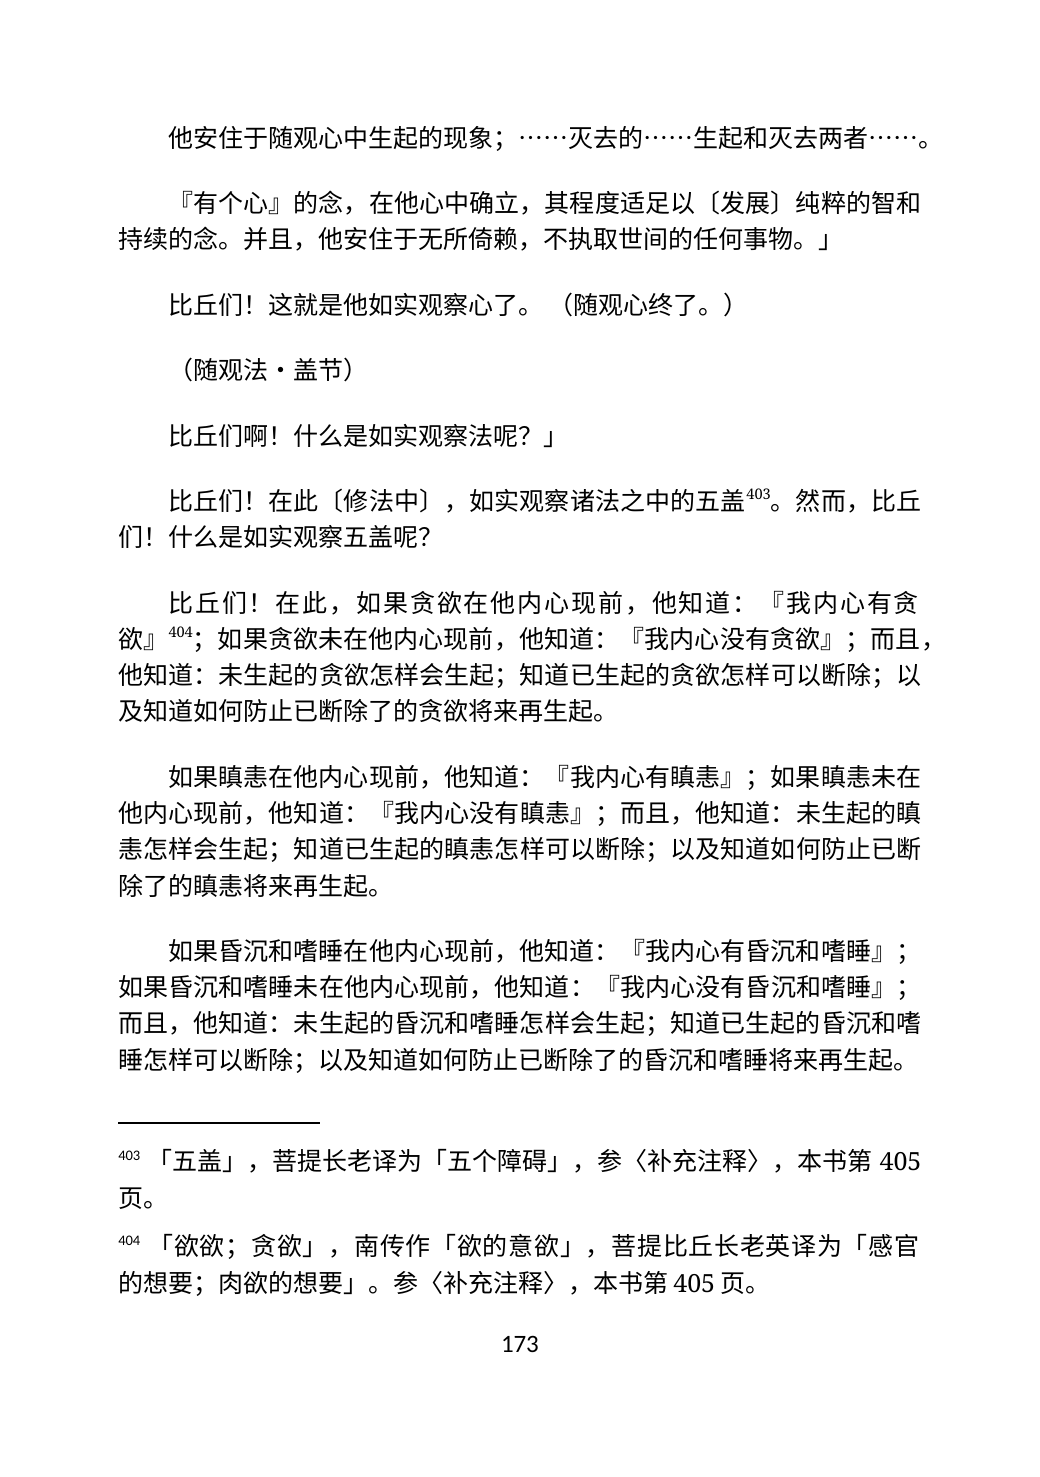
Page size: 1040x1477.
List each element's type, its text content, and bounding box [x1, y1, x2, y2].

text 比丘们啊！什么是如实观察法呢？」 [118, 416, 921, 452]
text 「五盖」，菩提长老译为「五个障碍」，参〈补充注释〉，本书第405页。 [118, 1142, 921, 1214]
text （随观法‧盖节） [118, 351, 921, 387]
text 他安住于随观心中生起的现象；……灭去的……生起和灭去两者……。 [118, 118, 921, 154]
text 如果瞋恚在他内心现前，他知道：『我内心有瞋恚』；如果瞋恚未在他内心现前，他知道：『我内心没有瞋恚』；而且，他知道：未生起的瞋恚怎样会生起；知道已生起的瞋恚怎样可以断除；以及知道如何防止已断除了的瞋恚将来再生起。 [118, 757, 921, 902]
text 比丘们！在此，如果贪欲在他内心现前，他知道：『我内心有贪欲』；如果贪欲未在他内心现前，他知道：『我内心没有贪欲』；而且，他知道：未生起的贪欲怎样会生起；知道已生起的贪欲怎样可以断除；以及知道如何防止已断除了的贪欲将来再生起。 [118, 583, 921, 728]
text 如果昏沉和嗜睡在他内心现前，他知道：『我内心有昏沉和嗜睡』；如果昏沉和嗜睡未在他内心现前，他知道：『我内心没有昏沉和嗜睡』；而且，他知道：未生起的昏沉和嗜睡怎样会生起；知道已生起的昏沉和嗜睡怎样可以断除；以及知道如何防止已断除了的昏沉和嗜睡将来再生起。 [118, 931, 921, 1076]
text 『有个心』的念，在他心中确立，其程度适足以〔发展〕纯粹的智和持续的念。并且，他安住于无所倚赖，不执取世间的任何事物。」 [118, 183, 921, 256]
text 「欲欲；贪欲」，南传作「欲的意欲」，菩提比丘长老英译为「感官的想要；肉欲的想要」。参〈补充注释〉，本书第405页。 [118, 1227, 921, 1299]
text 比丘们！在此〔修法中〕，如实观察诸法之中的五盖。然而，比丘们！什么是如实观察五盖呢？ [118, 481, 921, 554]
text 比丘们！这就是他如实观察心了。 （随观心终了。） [118, 285, 921, 321]
